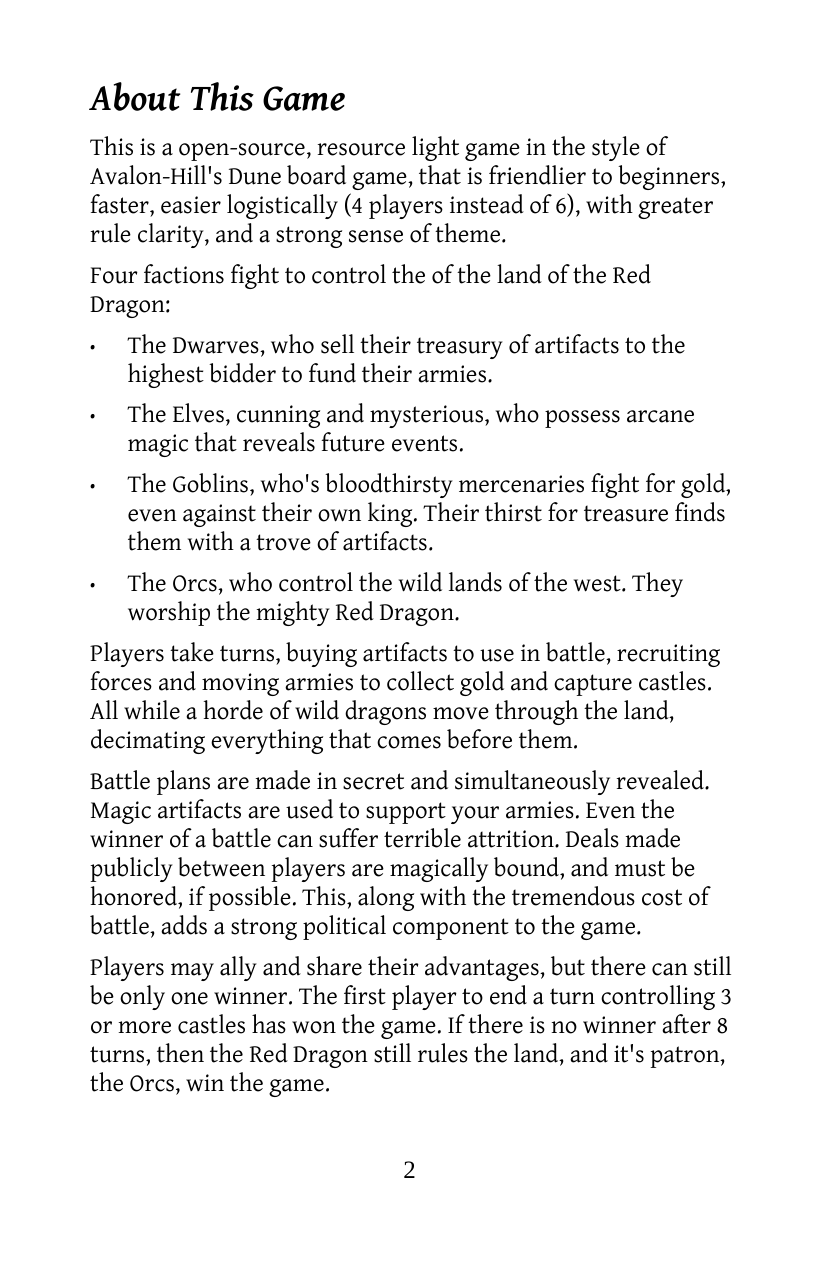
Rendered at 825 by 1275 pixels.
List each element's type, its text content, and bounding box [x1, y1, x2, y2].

text Battle plans are made in secret and simultaneously revealed. Magic artifacts are used to support your armies. Even the winner of a battle can suffer terrible attrition. Deals made publicly between players are magically bound, and must be honored, if possible. This, along with the tremendous cost of battle, adds a strong political component to the game. [90, 767, 735, 941]
subtitle About This Game [90, 78, 735, 121]
list The Goblins, who's bloodthirsty mercenaries fight for gold, even against their own king. Their thirst for treasure finds them with a trove of artifacts. [90, 471, 735, 558]
list The Dwarves, who sell their treasury of artifacts to the highest bidder to fund their armies. [90, 331, 735, 389]
text This is a open-source, resource light game in the style of Avalon-Hill's Dune board game, that is friendlier to beginners, faster, easier logistically (4 players instead of 6), with greater rule clarity, and a strong sense of theme. [90, 133, 735, 249]
text Players take turns, buying artifacts to use in battle, recruiting forces and moving armies to collect gold and capture castles. All while a horde of wild dragons move through the land, decimating everything that comes before them. [90, 640, 735, 756]
list The Orcs, who control the wild lands of the west. They worship the mighty Red Dragon. [90, 570, 735, 628]
list The Elves, cunning and mysterious, who possess arcane magic that reveals future events. [90, 401, 735, 459]
text Players may ally and share their advantages, but there can still be only one winner. The first player to end a turn controlling 3 or more castles has won the game. If there is no winner after 8 turns, then the Red Dragon still rules the land, and it's patron, the Orcs, win the game. [90, 953, 735, 1098]
text Four factions fight to control the of the land of the Red Dragon: [90, 261, 735, 319]
